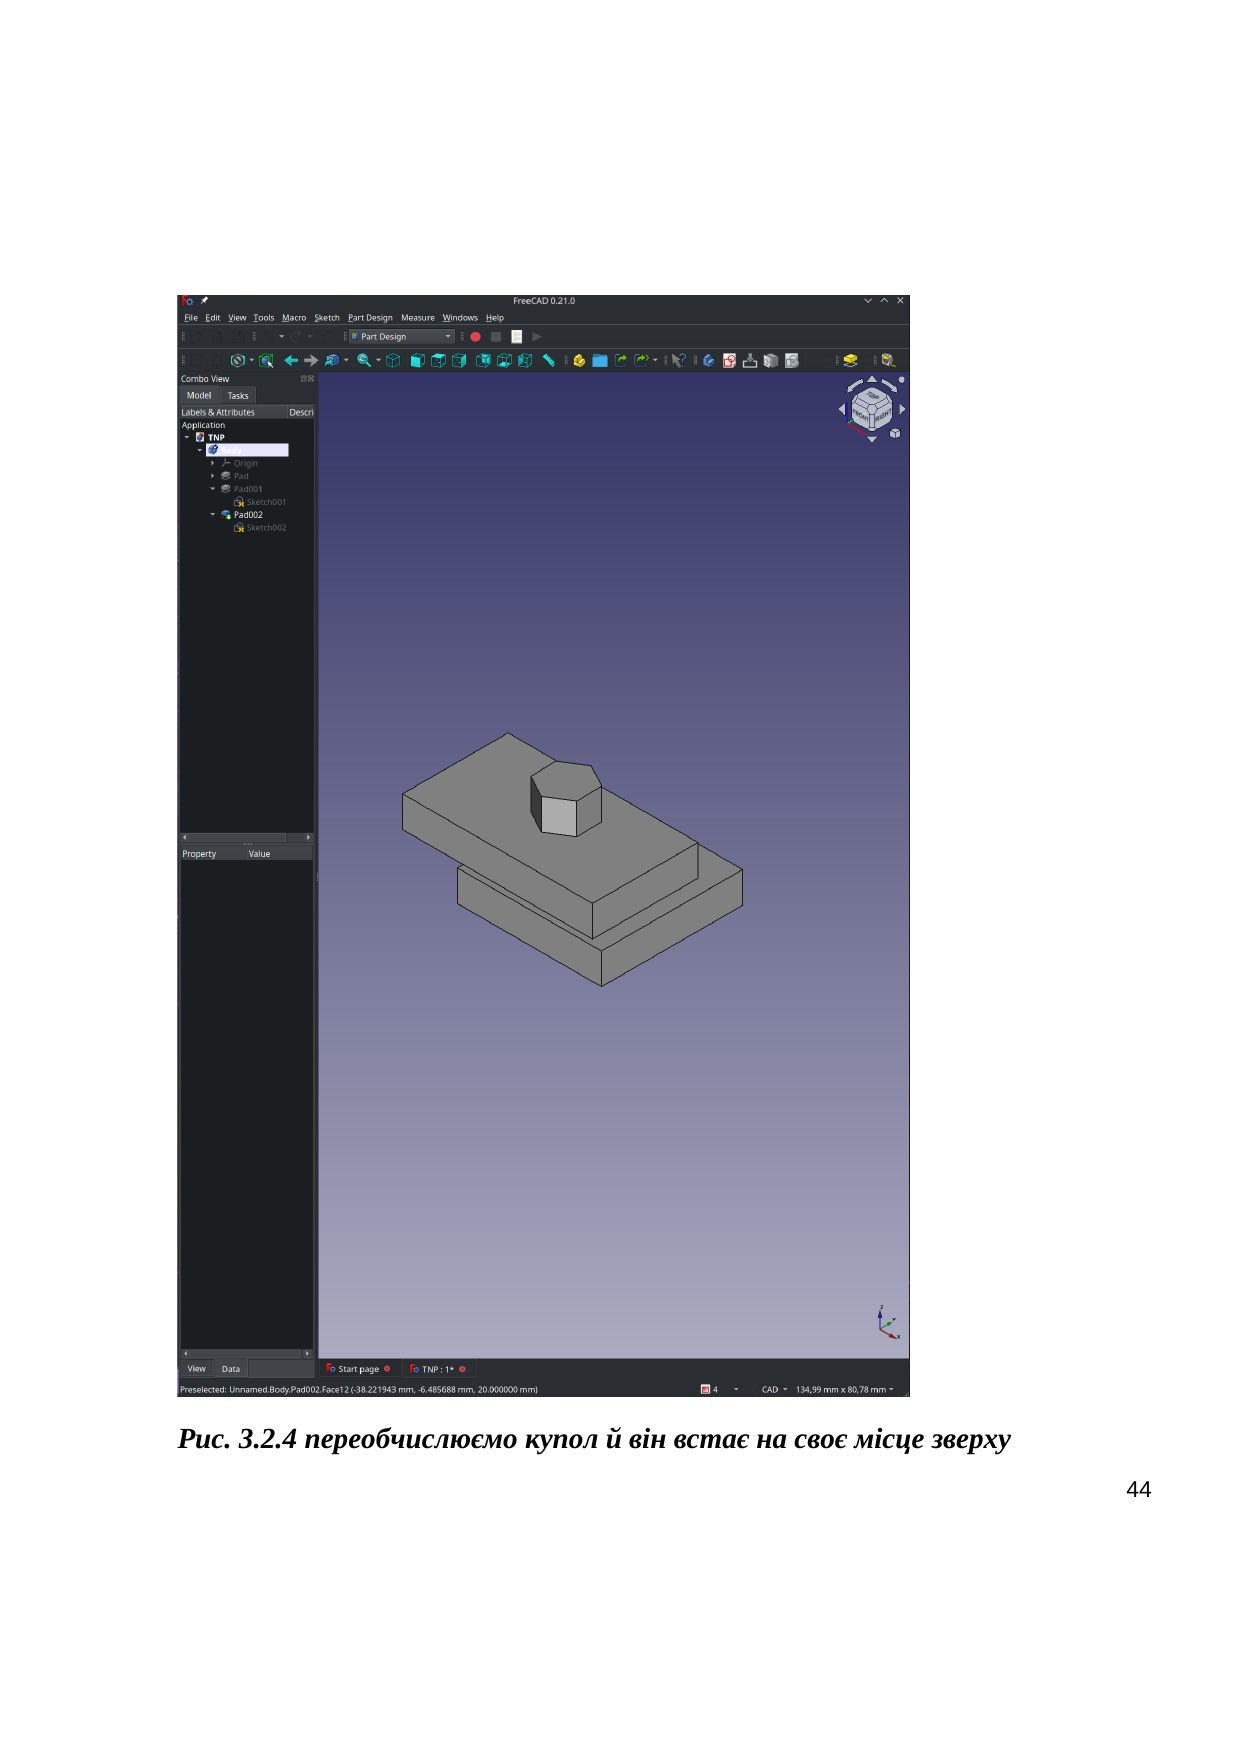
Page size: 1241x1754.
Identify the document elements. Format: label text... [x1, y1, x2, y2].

picture [177, 295, 910, 1397]
text Рис. 3.2.4 переобчислюємо купол й він встає на своє місце зверху [177, 1421, 1152, 1454]
